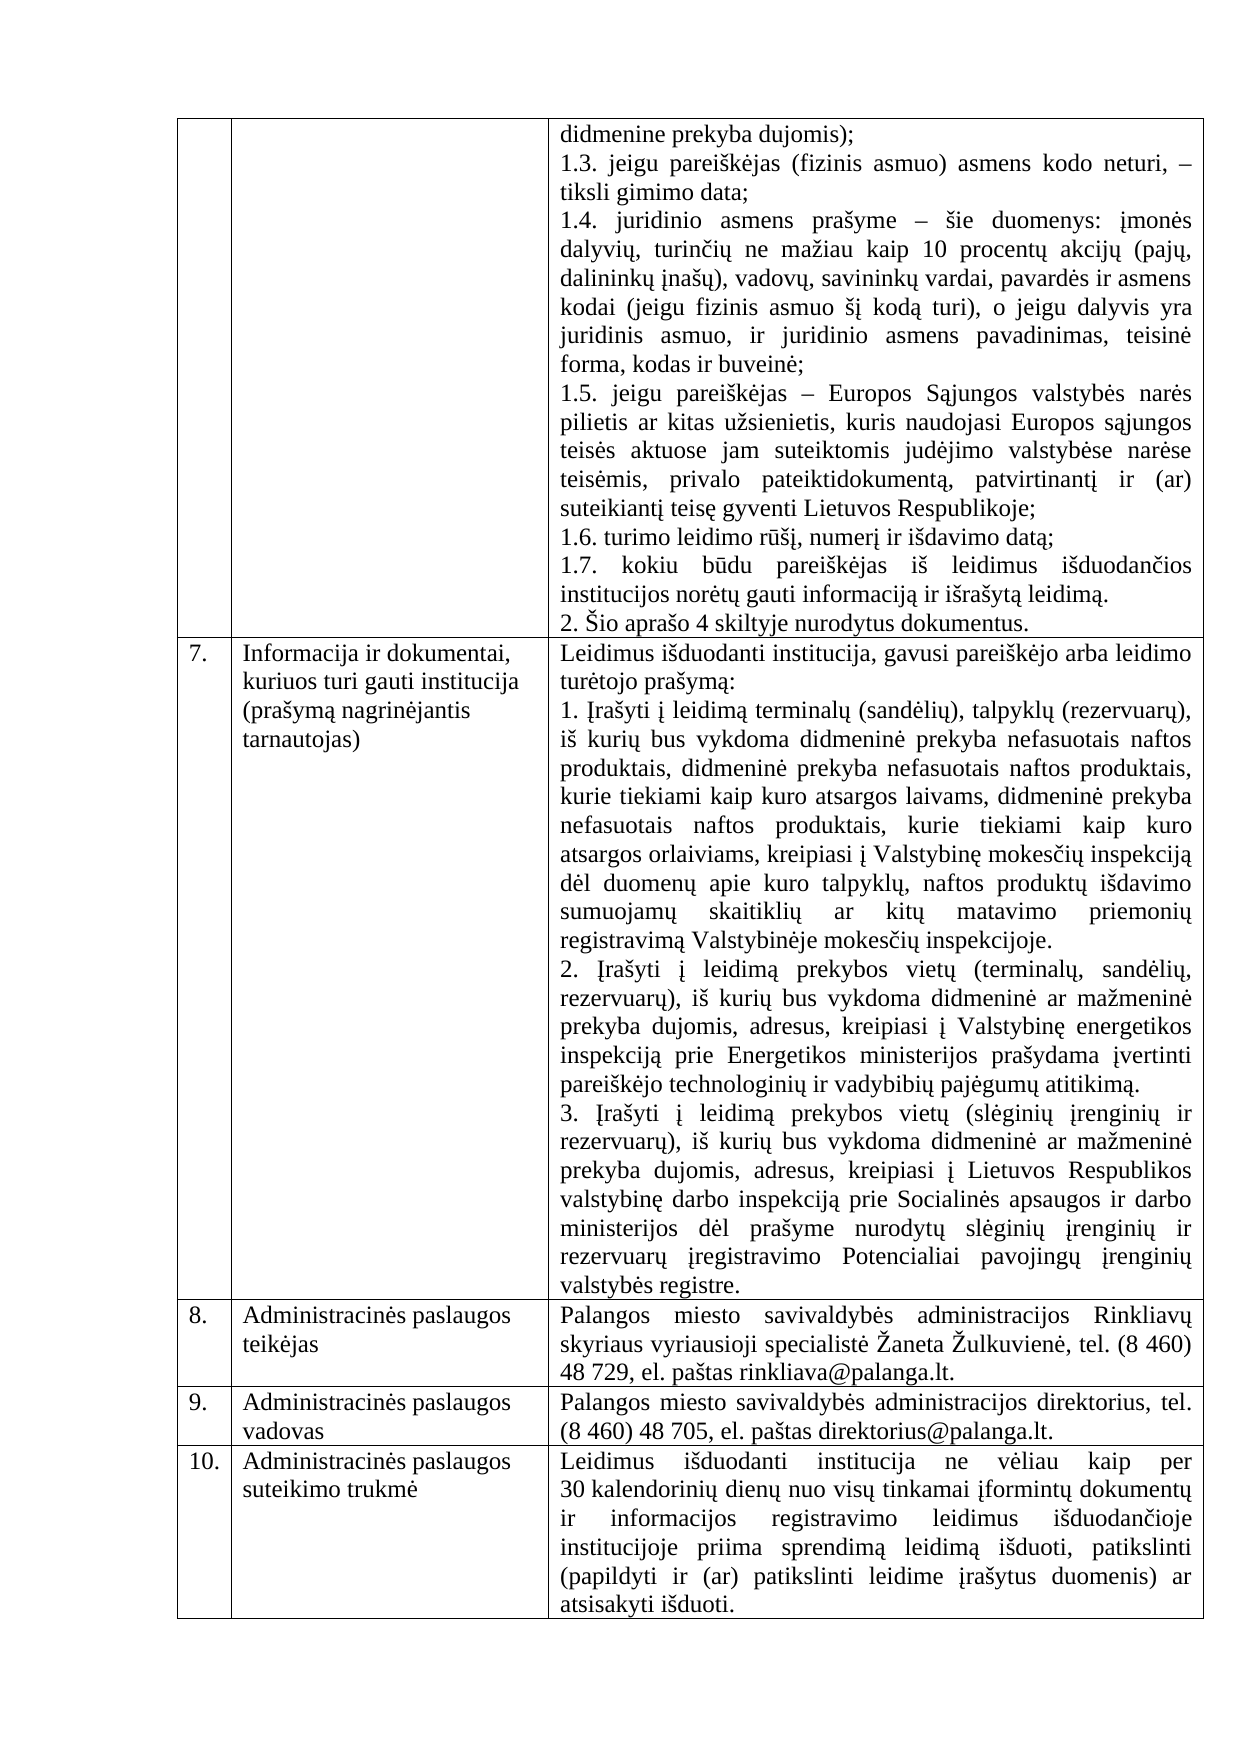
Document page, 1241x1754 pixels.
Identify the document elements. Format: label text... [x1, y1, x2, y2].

table_cell Palangos miesto savivaldybės administracijos Rinkliavų skyriaus vyriausioji specialistė Žaneta Žulkuvienė, tel. (8 460) 48 729, el. paštas rinkliava@palanga.lt. [549, 1300, 1203, 1386]
table_cell Palangos miesto savivaldybės administracijos direktorius, tel. (8 460) 48 705, el. paštas direktorius@palanga.lt. [549, 1387, 1203, 1445]
table_cell 7. [178, 638, 231, 1299]
table_cell Administracinės paslaugos vadovas [232, 1387, 548, 1445]
table_cell [178, 119, 231, 637]
table_cell 10. [178, 1446, 231, 1618]
table_cell didmenine prekyba dujomis); 1.3. jeigu pareiškėjas (fizinis asmuo) asmens kodo neturi, – tiksli gimimo data; 1.4. juridinio asmens prašyme – šie duomenys: įmonės dalyvių, turinčių ne mažiau kaip 10 procentų akcijų (pajų, dalininkų įnašų), vadovų, savininkų vardai, pavardės ir asmens kodai (jeigu fizinis asmuo šį kodą turi), o jeigu dalyvis yra juridinis asmuo, ir juridinio asmens pavadinimas, teisinė forma, kodas ir buveinė; 1.5. jeigu pareiškėjas – Europos Sąjungos valstybės narės pilietis ar kitas užsienietis, kuris naudojasi Europos sąjungos teisės aktuose jam suteiktomis judėjimo valstybėse narėse teisėmis, privalo pateiktidokumentą, patvirtinantį ir (ar) suteikiantį teisę gyventi Lietuvos Respublikoje; 1.6. turimo leidimo rūšį, numerį ir išdavimo datą; 1.7. kokiu būdu pareiškėjas iš leidimus išduodančios institucijos norėtų gauti informaciją ir išrašytą leidimą. 2. Šio aprašo 4 skiltyje nurodytus dokumentus. [549, 119, 1203, 637]
table_cell Leidimus išduodanti institucija ne vėliau kaip per 30 kalendorinių dienų nuo visų tinkamai įformintų dokumentų ir informacijos registravimo leidimus išduodančioje institucijoje priima sprendimą leidimą išduoti, patikslinti (papildyti ir (ar) patikslinti leidime įrašytus duomenis) ar atsisakyti išduoti. [549, 1446, 1203, 1618]
table_cell Informacija ir dokumentai, kuriuos turi gauti institucija (prašymą nagrinėjantis tarnautojas) [232, 638, 548, 1299]
table_cell Administracinės paslaugos suteikimo trukmė [232, 1446, 548, 1618]
table_cell 8. [178, 1300, 231, 1386]
table_cell Leidimus išduodanti institucija, gavusi pareiškėjo arba leidimo turėtojo prašymą: 1. Įrašyti į leidimą terminalų (sandėlių), talpyklų (rezervuarų), iš kurių bus vykdoma didmeninė prekyba nefasuotais naftos produktais, didmeninė prekyba nefasuotais naftos produktais, kurie tiekiami kaip kuro atsargos laivams, didmeninė prekyba nefasuotais naftos produktais, kurie tiekiami kaip kuro atsargos orlaiviams, kreipiasi į Valstybinę mokesčių inspekciją dėl duomenų apie kuro talpyklų, naftos produktų išdavimo sumuojamų skaitiklių ar kitų matavimo priemonių registravimą Valstybinėje mokesčių inspekcijoje. 2. Įrašyti į leidimą prekybos vietų (terminalų, sandėlių, rezervuarų), iš kurių bus vykdoma didmeninė ar mažmeninė prekyba dujomis, adresus, kreipiasi į Valstybinę energetikos inspekciją prie Energetikos ministerijos prašydama įvertinti pareiškėjo technologinių ir vadybibių pajėgumų atitikimą. 3. Įrašyti į leidimą prekybos vietų (slėginių įrenginių ir rezervuarų), iš kurių bus vykdoma didmeninė ar mažmeninė prekyba dujomis, adresus, kreipiasi į Lietuvos Respublikos valstybinę darbo inspekciją prie Socialinės apsaugos ir darbo ministerijos dėl prašyme nurodytų slėginių įrenginių ir rezervuarų įregistravimo Potencialiai pavojingų įrenginių valstybės registre. [549, 638, 1203, 1299]
table_cell [232, 119, 548, 637]
table_cell 9. [178, 1387, 231, 1445]
table_cell Administracinės paslaugos teikėjas [232, 1300, 548, 1386]
